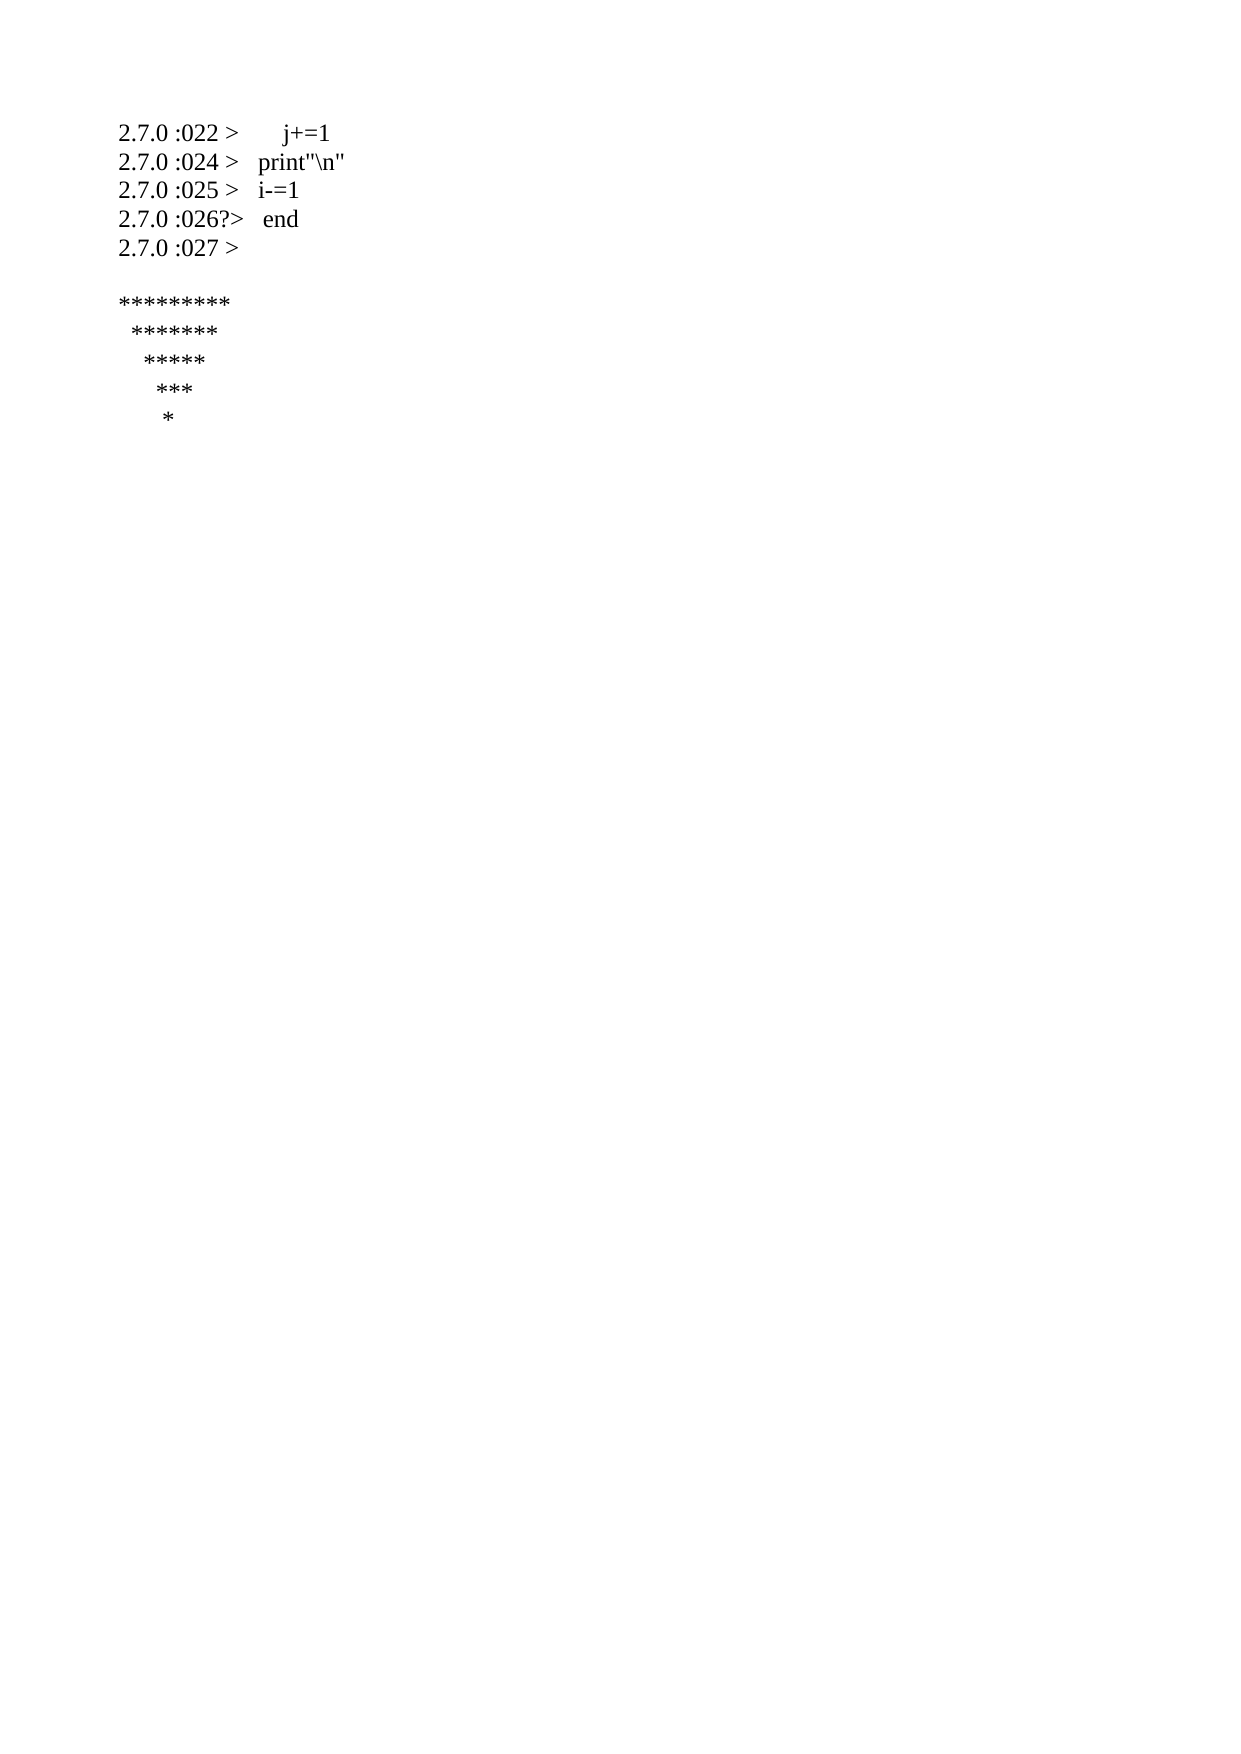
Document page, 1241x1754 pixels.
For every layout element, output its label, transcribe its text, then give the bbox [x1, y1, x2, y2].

text 2.7.0 :022 > j+=1 [118, 118, 1122, 147]
text ******* [118, 319, 1122, 348]
text 2.7.0 :027 > [118, 233, 1122, 262]
text ********* [118, 291, 1122, 319]
text ***** [118, 348, 1122, 377]
text * [118, 406, 1122, 434]
text 2.7.0 :026?> end [118, 204, 1122, 233]
text 2.7.0 :024 > print"\n" [118, 147, 1122, 176]
text *** [118, 377, 1122, 406]
text 2.7.0 :025 > i-=1 [118, 176, 1122, 204]
